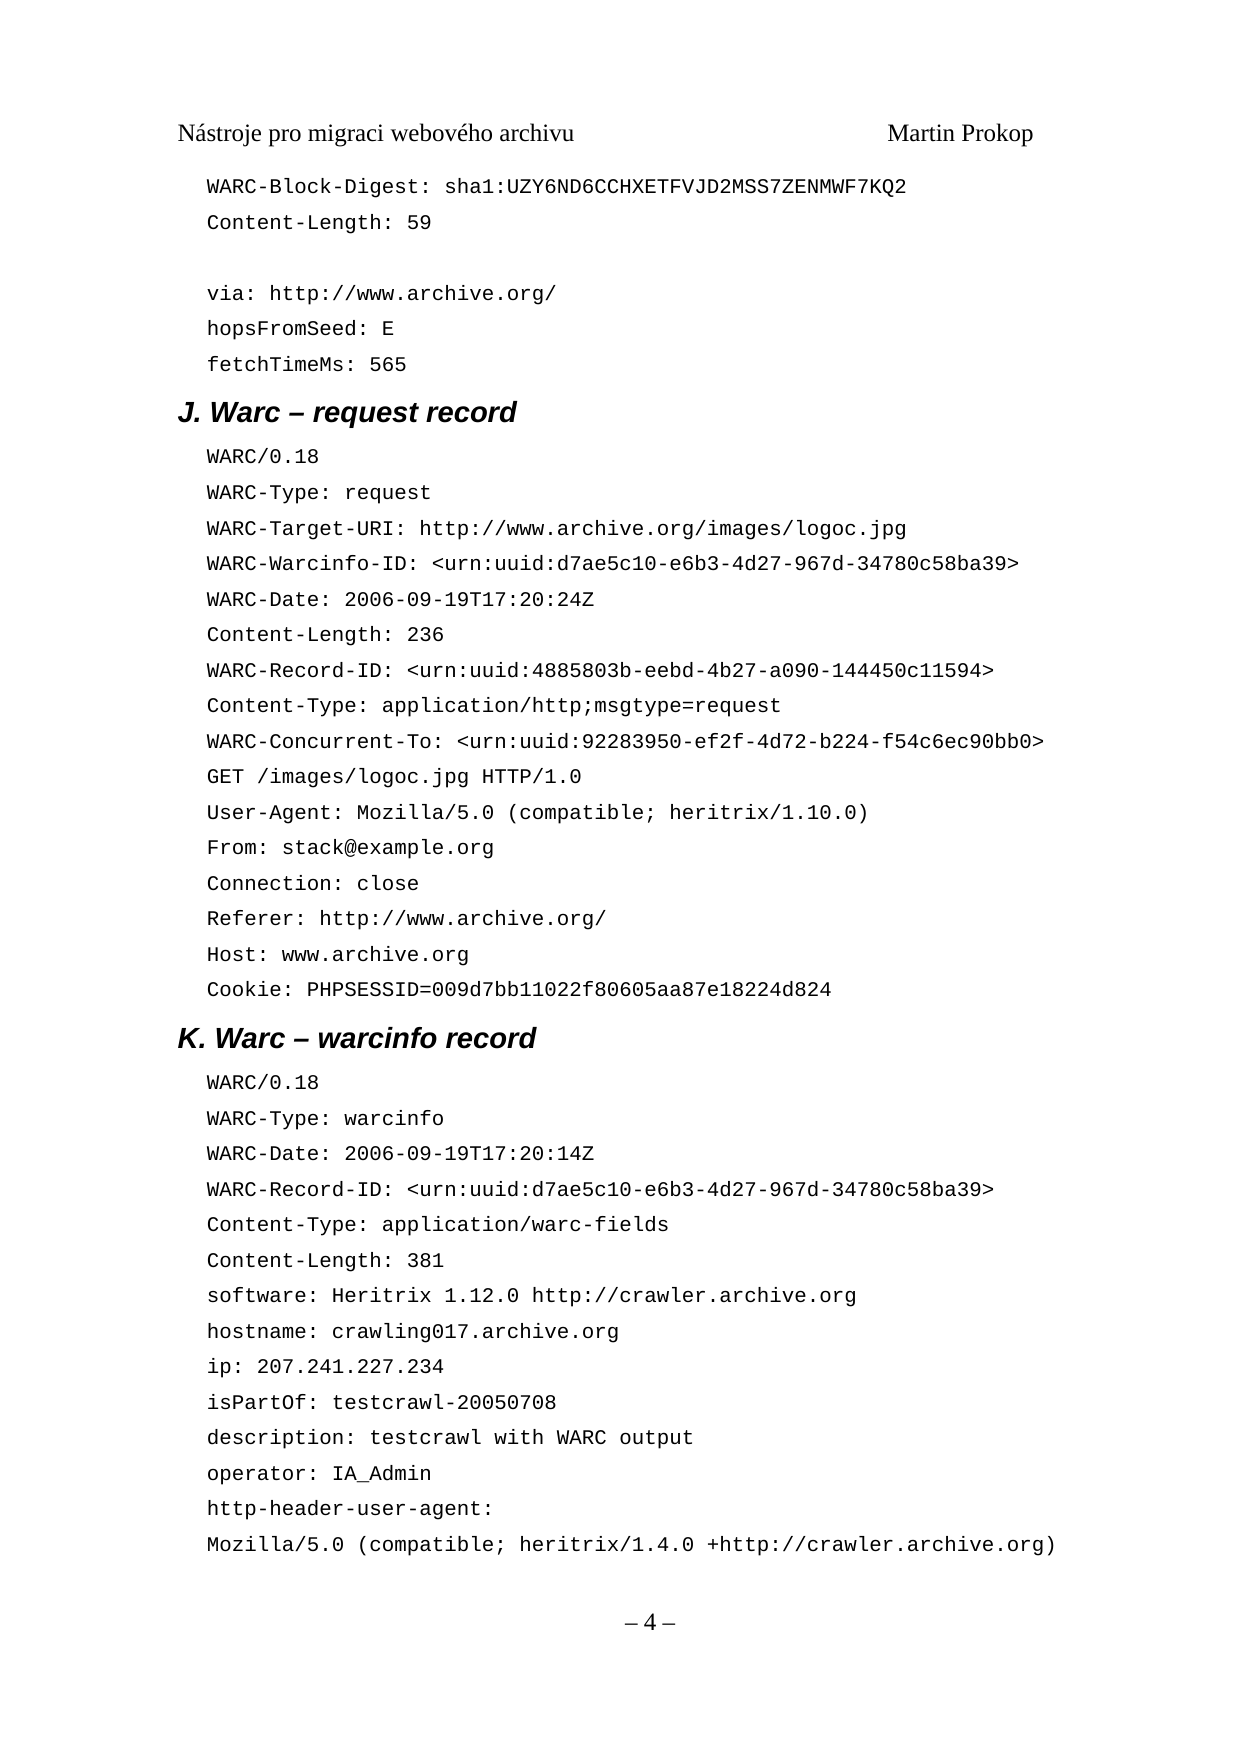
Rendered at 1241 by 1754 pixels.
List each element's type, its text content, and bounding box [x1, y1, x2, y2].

text Content-Type: application/warc-fields [207, 1214, 1122, 1238]
text WARC-Date: 2006-09-19T17:20:14Z [207, 1143, 1122, 1167]
text WARC-Type: warcinfo [207, 1107, 1122, 1131]
subtitle J. Warc – request record [177, 395, 1122, 429]
text Content-Type: application/http;msgtype=request [207, 695, 1122, 719]
text description: testcrawl with WARC output [207, 1427, 1122, 1451]
text WARC/0.18 [207, 447, 1122, 470]
text WARC-Record-ID: <urn:uuid:4885803b-eebd-4b27-a090-144450c11594> [207, 660, 1122, 683]
text Connection: close [207, 873, 1122, 896]
text WARC-Type: request [207, 482, 1122, 506]
text WARC-Target-URI: http://www.archive.org/images/logoc.jpg [207, 518, 1122, 541]
text software: Heritrix 1.12.0 http://crawler.archive.org [207, 1285, 1122, 1309]
text WARC-Record-ID: <urn:uuid:d7ae5c10-e6b3-4d27-967d-34780c58ba39> [207, 1178, 1122, 1202]
text GET /images/logoc.jpg HTTP/1.0 [207, 766, 1122, 790]
text http-header-user-agent: [207, 1498, 1122, 1522]
text via: http://www.archive.org/ [207, 283, 1122, 307]
text User-Agent: Mozilla/5.0 (compatible; heritrix/1.10.0) [207, 802, 1122, 825]
text Content-Length: 236 [207, 624, 1122, 648]
text Cookie: PHPSESSID=009d7bb11022f80605aa87e18224d824 [207, 979, 1122, 1003]
text Content-Length: 59 [207, 212, 1122, 236]
subtitle K. Warc – warcinfo record [177, 1021, 1122, 1054]
text WARC-Date: 2006-09-19T17:20:24Z [207, 589, 1122, 612]
text hostname: crawling017.archive.org [207, 1321, 1122, 1344]
text Host: www.archive.org [207, 944, 1122, 967]
text operator: IA_Admin [207, 1463, 1122, 1486]
text Referer: http://www.archive.org/ [207, 908, 1122, 932]
text Content-Length: 381 [207, 1249, 1122, 1273]
text ip: 207.241.227.234 [207, 1356, 1122, 1380]
text WARC-Concurrent-To: <urn:uuid:92283950-ef2f-4d72-b224-f54c6ec90bb0> [207, 731, 1122, 754]
text isPartOf: testcrawl-20050708 [207, 1392, 1122, 1415]
text WARC/0.18 [207, 1072, 1122, 1096]
text From: stack@example.org [207, 837, 1122, 861]
text Mozilla/5.0 (compatible; heritrix/1.4.0 +http://crawler.archive.org) [207, 1534, 1122, 1557]
text hopsFromSeed: E [207, 318, 1122, 342]
text fetchTimeMs: 565 [207, 354, 1122, 378]
text WARC-Block-Digest: sha1:UZY6ND6CCHXETFVJD2MSS7ZENMWF7KQ2 [207, 176, 1122, 200]
text WARC-Warcinfo-ID: <urn:uuid:d7ae5c10-e6b3-4d27-967d-34780c58ba39> [207, 553, 1122, 577]
